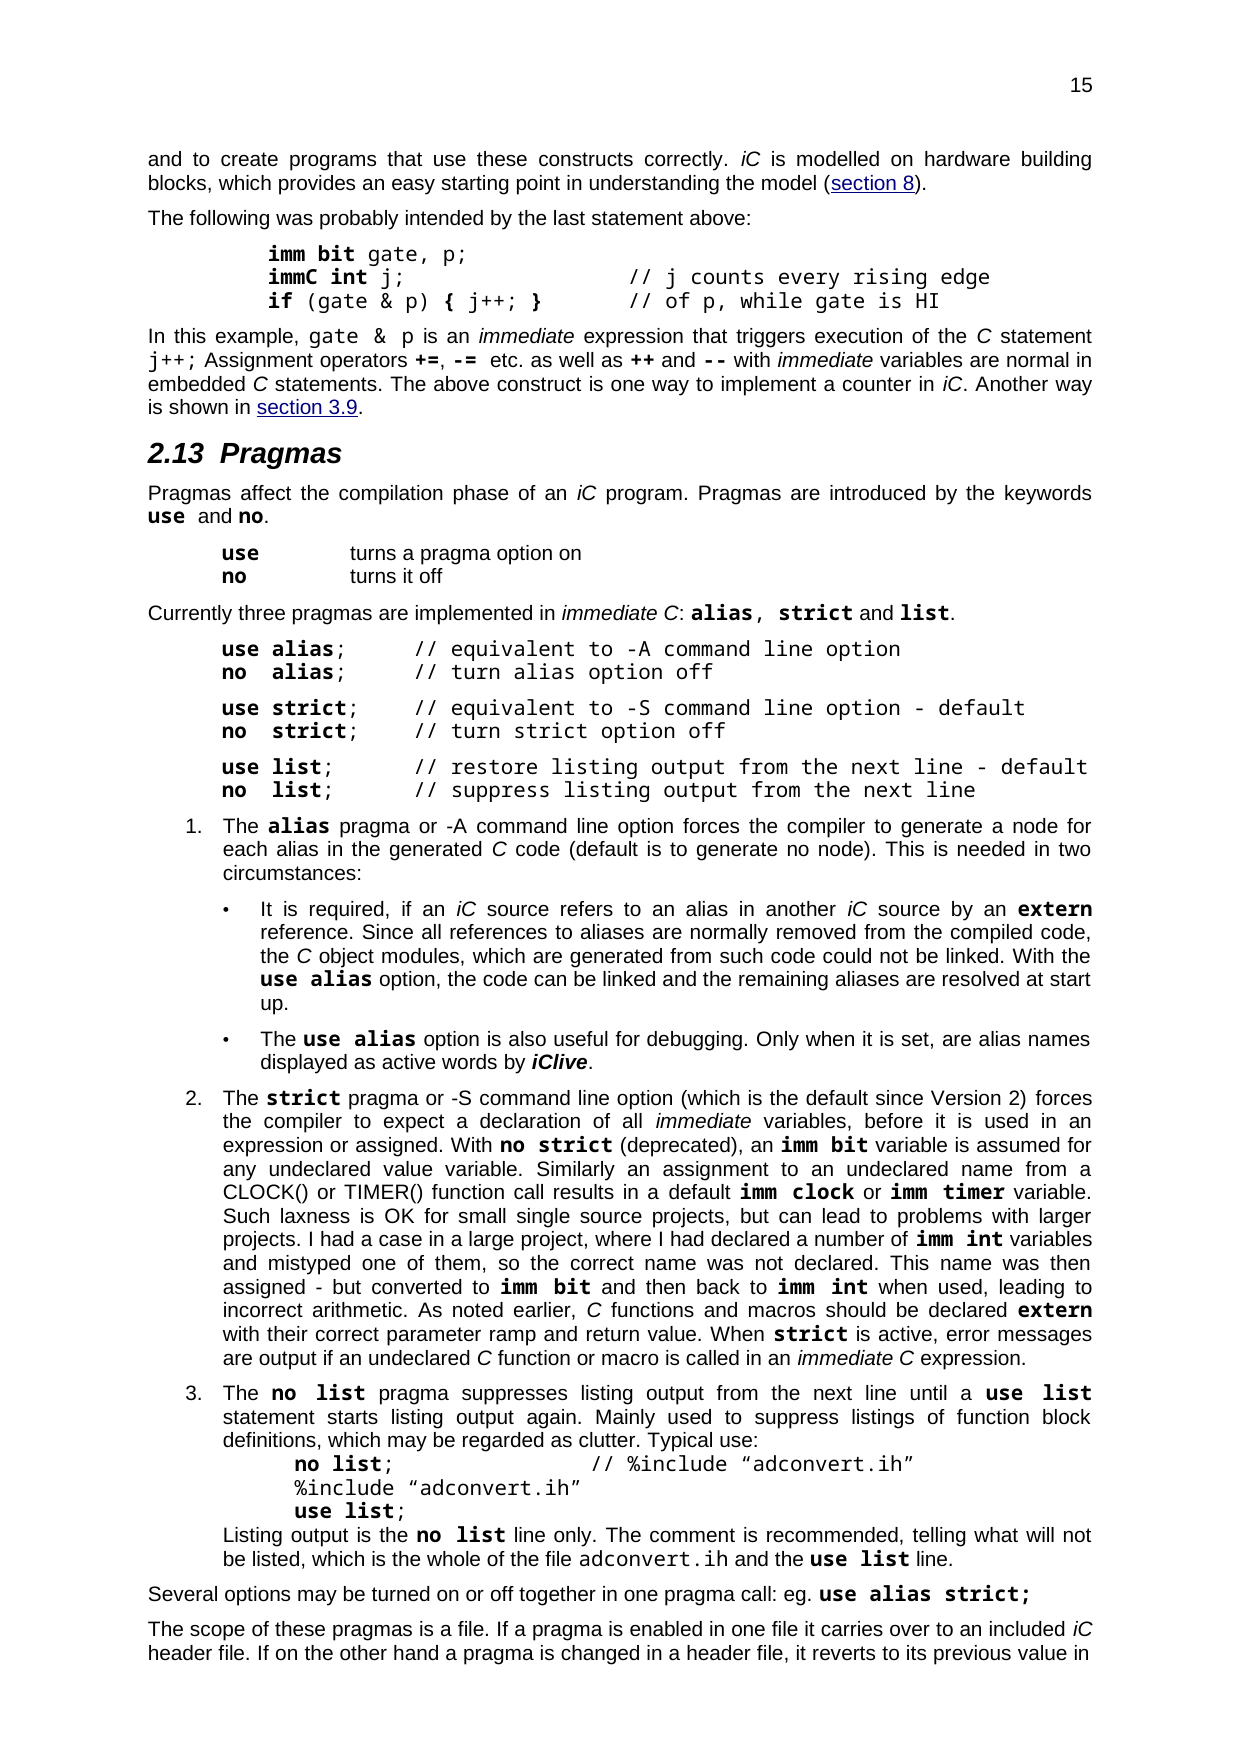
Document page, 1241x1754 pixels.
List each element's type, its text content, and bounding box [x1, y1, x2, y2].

text use turns a pragma option on no turns it off [222, 541, 1092, 588]
list The no list pragma suppresses listing output from the next line until a use list statement starts listing output again. Mainly used to suppress listings of function block definitions, which may be regarded as clutter. Typical use: no list; // %include “adconvert.ih” %include “adconvert.ih” use list; Listing output is the no list line only. The comment is recommended, telling what will not be listed, which is the whole of the file adconvert.ih and the use list line. [185, 1382, 1092, 1571]
list The use alias option is also useful for debugging. Only when it is set, are alias names displayed as active words by iClive. [223, 1027, 1092, 1074]
text and to create programs that use these constructs correctly. iC is modelled on hardware building blocks, which provides an easy starting point in understanding the model (section 8). [148, 148, 1092, 195]
text Several options may be turned on or off together in one pragma call: eg. use alias strict; [148, 1583, 1092, 1606]
text In this example, gate & p is an immediate expression that triggers execution of the C statement j++; Assignment operators +=, -= etc. as well as ++ and -- with immediate variables are normal in embedded C statements. The above construct is one way to implement a counter in iC. Another way is shown in section 3.9. [148, 325, 1092, 419]
text use alias; // equivalent to -A command line option no alias; // turn alias option off [222, 637, 1092, 684]
text use strict; // equivalent to -S command line option - default no strict; // turn strict option off [222, 696, 1092, 743]
list The strict pragma or -S command line option (which is the default since Version 2) forces the compiler to expect a declaration of all immediate variables, before it is used in an expression or assigned. With no strict (deprecated), an imm bit variable is assumed for any undeclared value variable. Similarly an assignment to an undeclared name from a CLOCK() or TIMER() function call results in a default imm clock or imm timer variable. Such laxness is OK for small single source projects, but can lead to problems with larger projects. I had a case in a large project, where I had declared a number of imm int variables and mistyped one of them, so the correct name was not declared. This name was then assigned - but converted to imm bit and then back to imm int when used, leading to incorrect arithmetic. As noted earlier, C functions and macros should be declared extern with their correct parameter ramp and return value. When strict is active, error messages are output if an undeclared C function or macro is called in an immediate C expression. [185, 1086, 1092, 1370]
list The alias pragma or -A command line option forces the compiler to generate a node for each alias in the generated C code (default is to generate no node). This is needed in two circumstances: [185, 814, 1092, 885]
text The scope of these pragmas is a file. If a pragma is enabled in one file it carries over to an included iC header file. If on the other hand a pragma is changed in a header file, it reverts to its previous value in [148, 1618, 1092, 1665]
list It is required, if an iC source refers to an alias in another iC source by an extern reference. Since all references to aliases are normally removed from the compiled code, the C object modules, which are generated from such code could not be linked. With the use alias option, the code can be linked and the remaining aliases are resolved at start up. [223, 897, 1092, 1015]
subtitle Pragmas [148, 437, 1092, 470]
text Currently three pragmas are implemented in immediate C: alias, strict and list. [148, 601, 1092, 625]
text imm bit gate, p; immC int j; // j counts every rising edge if (gate & p) { j++; } // of p, while gate is HI [268, 242, 1092, 313]
text The following was probably intended by the last statement above: [148, 207, 1092, 230]
text Pragmas affect the compilation phase of an iC program. Pragmas are introduced by the keywords use and no. [148, 481, 1092, 529]
text use list; // restore listing output from the next line - default no list; // suppress listing output from the next line [222, 755, 1092, 803]
